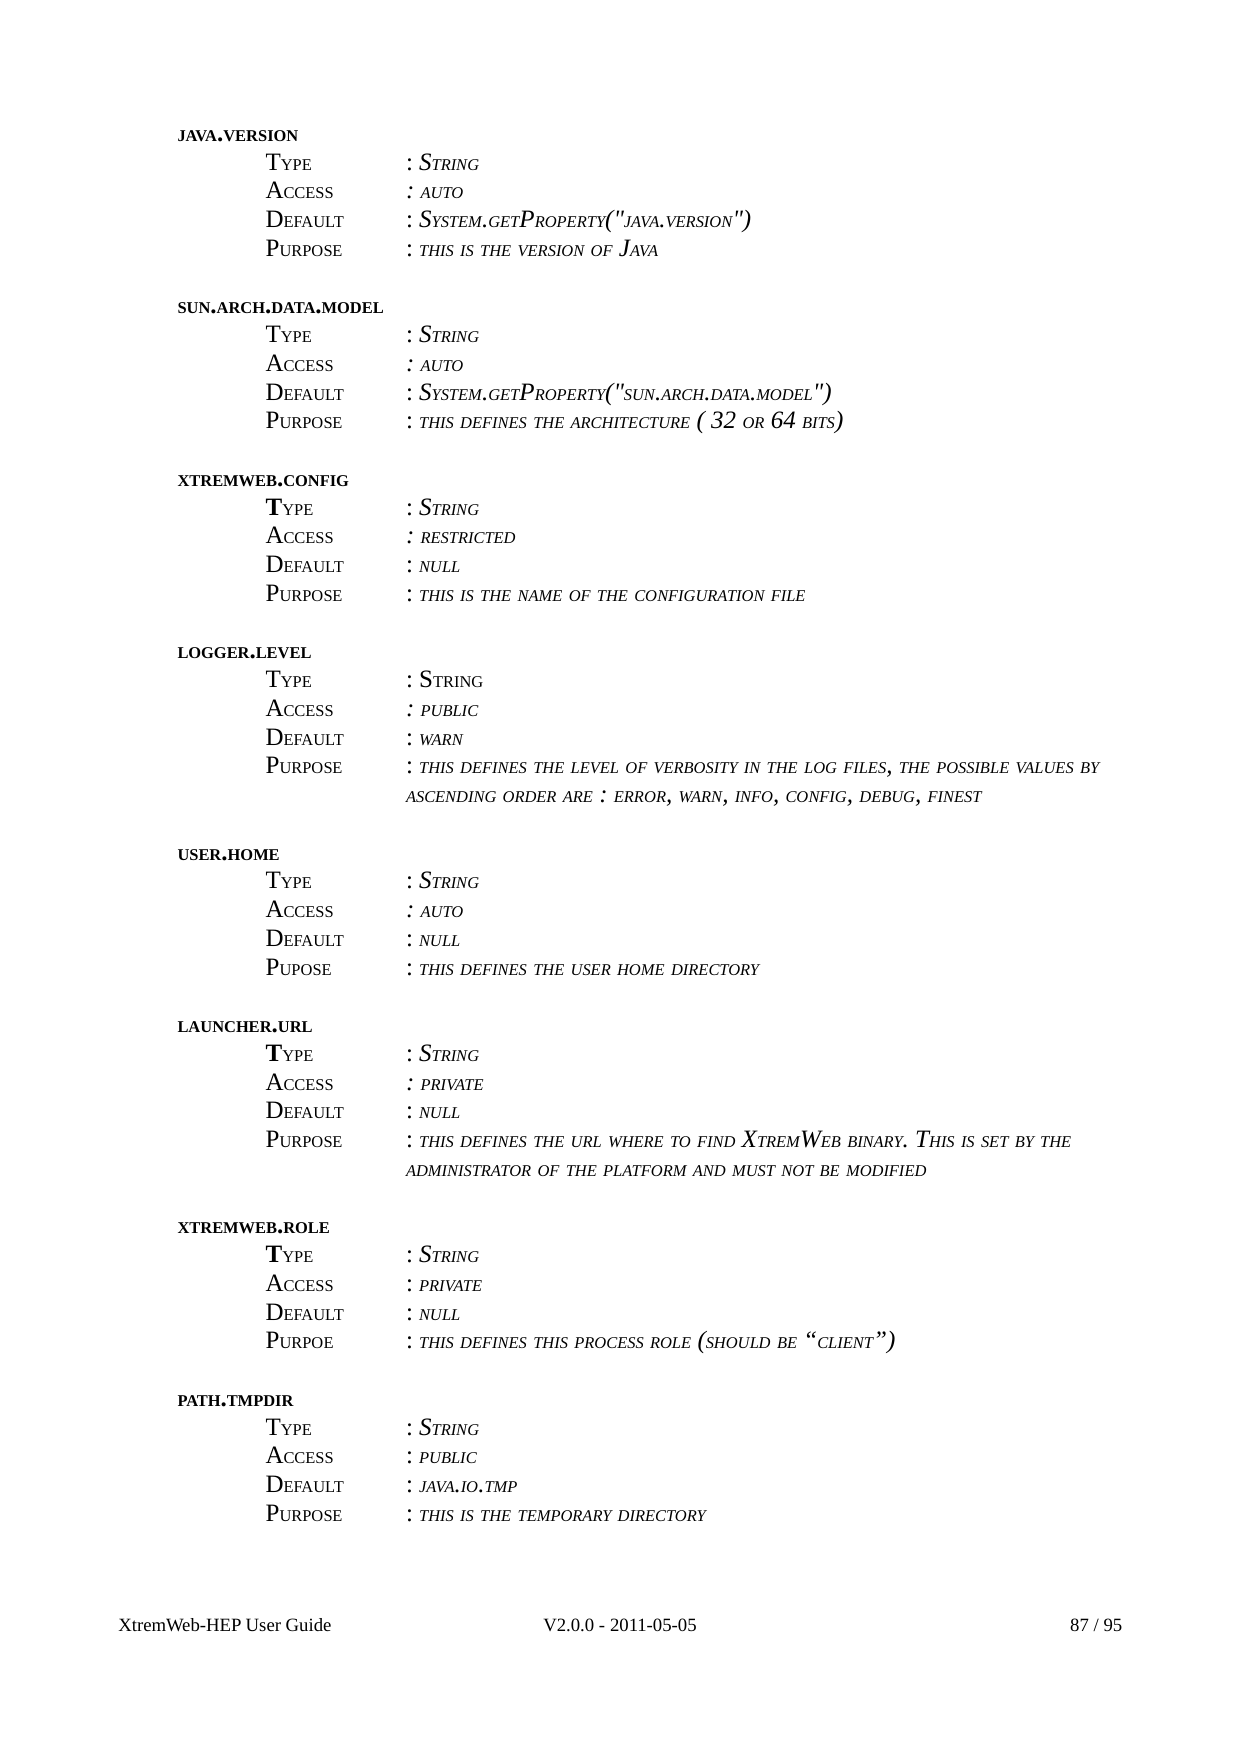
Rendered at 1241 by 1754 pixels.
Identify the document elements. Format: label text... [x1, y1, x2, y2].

text Type : String [265, 1239, 1122, 1268]
text user.home [177, 837, 1122, 866]
text logger.level [177, 636, 1122, 664]
text Access : auto [265, 176, 1122, 204]
text Type : String [265, 492, 1122, 521]
text Type : String [265, 1038, 1122, 1067]
text Default : null [265, 1297, 1122, 1326]
text Purpose : this is the name of the configuration file [265, 578, 1122, 607]
text Default : warn [265, 722, 1122, 751]
text Access : private [265, 1067, 1122, 1096]
text Type : String [265, 147, 1122, 176]
text launcher.url [177, 1009, 1122, 1038]
text Type : String [265, 664, 1122, 693]
text Default : java.io.tmp [265, 1469, 1122, 1498]
text Access : restricted [265, 521, 1122, 549]
text Access : private [265, 1268, 1122, 1297]
text Access : auto [265, 894, 1122, 923]
text Purpose : this defines the architecture ( 32 or 64 bits) [265, 406, 1122, 434]
text Type : String [265, 319, 1122, 348]
text Purpoe : this defines this process role (should be “client”) [265, 1326, 1122, 1354]
text Pupose : this defines the user home directory [265, 952, 1122, 981]
text Default : null [265, 1096, 1122, 1124]
text Default : null [265, 549, 1122, 578]
text path.tmpdir [177, 1383, 1122, 1412]
text Type : String [265, 866, 1122, 894]
text Default : null [265, 923, 1122, 952]
text Access : public [265, 1441, 1122, 1469]
text Purpose : this defines the level of verbosity in the log files, the possible values by ascending order are : error, warn, info, config, debug, finest [265, 751, 1122, 808]
text Access : auto [265, 348, 1122, 377]
text Type : String [265, 1412, 1122, 1441]
text Access : public [265, 693, 1122, 722]
text Purpose : this is the version of Java [265, 233, 1122, 262]
text xtremweb.role [177, 1211, 1122, 1239]
text Purpose : this is the temporary directory [265, 1498, 1122, 1527]
text Default : System.getProperty("sun.arch.data.model") [265, 377, 1122, 406]
text Default : System.getProperty("java.version") [265, 204, 1122, 233]
text sun.arch.data.model [177, 291, 1122, 319]
text java.version [177, 118, 1122, 147]
text xtremweb.config [177, 463, 1122, 492]
text Purpose : this defines the url where to find XtremWeb binary. This is set by the administrator of the platform and must not be modified [265, 1124, 1122, 1182]
